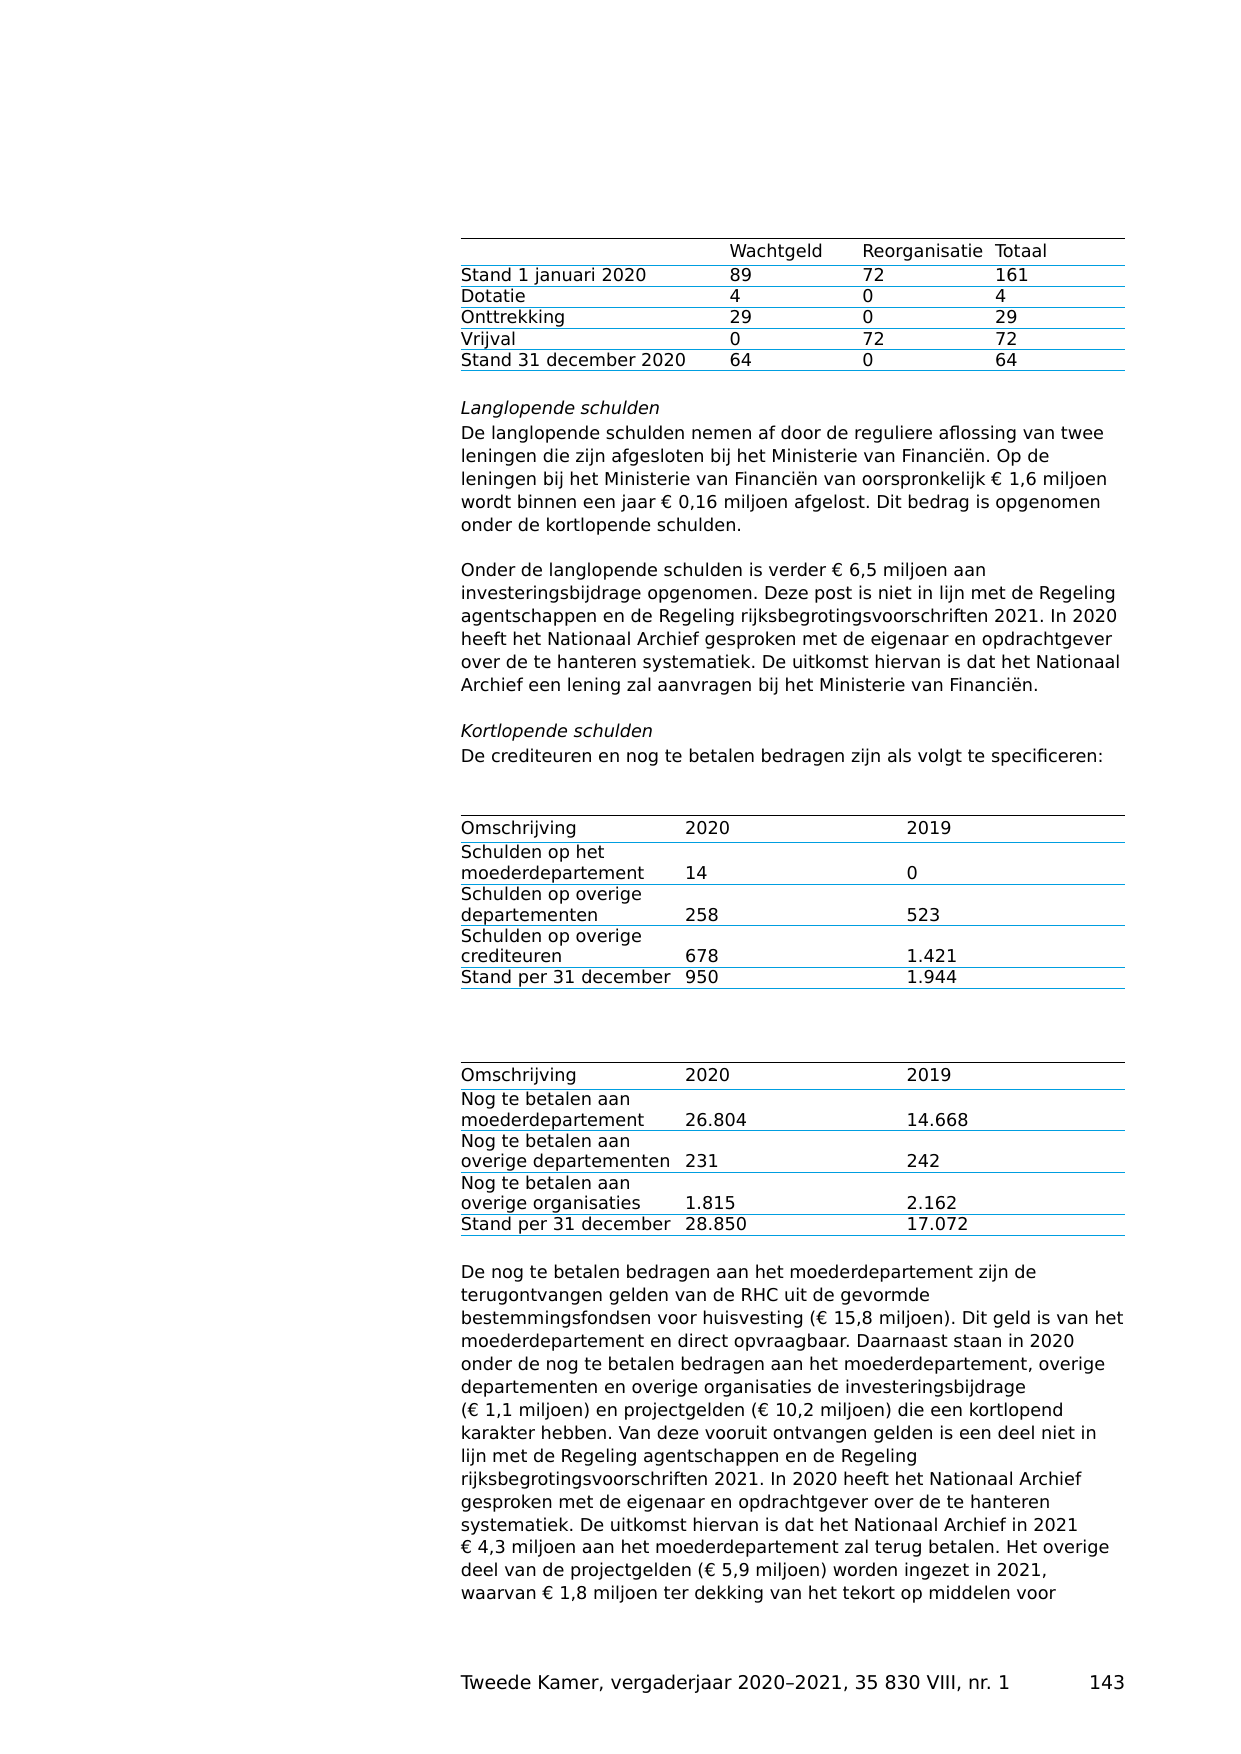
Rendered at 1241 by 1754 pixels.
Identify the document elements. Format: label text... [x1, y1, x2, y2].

table_cell Stand per 31 december [461, 1215, 682, 1235]
table_cell 26.804 [682, 1090, 903, 1130]
table_cell 0 [859, 350, 992, 370]
table_cell 72 [859, 329, 992, 349]
table_cell 161 [992, 266, 1125, 286]
table_cell 678 [682, 926, 903, 967]
table_header Tabel 80 Voorzieningen (bedragen x € 1.000) [461, 213, 1125, 238]
table_cell 14.668 [904, 1090, 1125, 1130]
table_cell Nog te betalen aan overige organisaties [461, 1173, 682, 1214]
table_cell Reorganisatie [859, 239, 992, 265]
table_cell 950 [682, 968, 903, 988]
table_cell 0 [859, 287, 992, 307]
table_cell Omschrijving [461, 1063, 682, 1088]
table_cell 14 [682, 843, 903, 883]
table_cell 2020 [682, 816, 903, 842]
table_cell 29 [726, 308, 859, 328]
table_cell Stand 31 december 2020 [461, 350, 726, 370]
table_cell 17.072 [904, 1215, 1125, 1235]
text Langlopende schulden [461, 396, 1125, 419]
table_cell 64 [726, 350, 859, 370]
table_cell Nog te betalen aan overige departementen [461, 1131, 682, 1172]
table_cell 72 [859, 266, 992, 286]
table_cell 2020 [682, 1063, 903, 1088]
table_cell 1.815 [682, 1173, 903, 1214]
table_cell Omschrijving [461, 816, 682, 842]
table_cell 89 [726, 266, 859, 286]
table_cell Stand per 31 december [461, 968, 682, 988]
table_cell Totaal [992, 239, 1125, 265]
table_cell Wachtgeld [726, 239, 859, 265]
table_cell 64 [992, 350, 1125, 370]
table_cell Schulden op het moederdepartement [461, 843, 682, 883]
table_cell 242 [904, 1131, 1125, 1172]
table_cell 2019 [904, 816, 1125, 842]
table_cell 2019 [904, 1063, 1125, 1088]
table_cell 28.850 [682, 1215, 903, 1235]
table_cell 523 [904, 885, 1125, 925]
table_cell 72 [992, 329, 1125, 349]
text De langlopende schulden nemen af door de reguliere aflossing van twee leningen die zijn afgesloten bij het Ministerie van Financiën. Op de leningen bij het Ministerie van Financiën van oorspronkelijk € 1,6 miljoen wordt binnen een jaar € 0,16 miljoen afgelost. Dit bedrag is opgenomen onder de kortlopende schulden. [461, 421, 1125, 536]
table_cell 4 [992, 287, 1125, 307]
table_header Tabel 82 Overige verplichtingen en overlopende passiva (bedragen x € 1.000) [461, 1014, 1125, 1062]
table_cell Dotatie [461, 287, 726, 307]
table_cell 29 [992, 308, 1125, 328]
table_cell 258 [682, 885, 903, 925]
table_cell Nog te betalen aan moederdepartement [461, 1090, 682, 1130]
text De nog te betalen bedragen aan het moederdepartement zijn de terugontvangen gelden van de RHC uit de gevormde bestemmingsfondsen voor huisvesting (€ 15,8 miljoen). Dit geld is van het moederdepartement en direct opvraagbaar. Daarnaast staan in 2020 onder de nog te betalen bedragen aan het moederdepartement, overige departementen en overige organisaties de investeringsbijdrage (€ 1,1 miljoen) en projectgelden (€ 10,2 miljoen) die een kortlopend karakter hebben. Van deze vooruit ontvangen gelden is een deel niet in lijn met de Regeling agentschappen en de Regeling rijksbegrotingsvoorschriften 2021. In 2020 heeft het Nationaal Archief gesproken met de eigenaar en opdrachtgever over de te hanteren systematiek. De uitkomst hiervan is dat het Nationaal Archief in 2021 € 4,3 miljoen aan het moederdepartement zal terug betalen. Het overige deel van de projectgelden (€ 5,9 miljoen) worden ingezet in 2021, waarvan € 1,8 miljoen ter dekking van het tekort op middelen voor [461, 1261, 1125, 1604]
table_cell [461, 239, 593, 265]
table_cell 1.944 [904, 968, 1125, 988]
text Kortlopende schulden [461, 719, 1125, 742]
text De crediteuren en nog te betalen bedragen zijn als volgt te specificeren: [461, 744, 1125, 767]
table_header Tabel 81 Crediteuren (bedragen x € 1.000) [461, 790, 1125, 815]
table_cell [594, 239, 726, 265]
text Onder de langlopende schulden is verder € 6,5 miljoen aan investeringsbijdrage opgenomen. Deze post is niet in lijn met de Regeling agentschappen en de Regeling rijksbegrotingsvoorschriften 2021. In 2020 heeft het Nationaal Archief gesproken met de eigenaar en opdrachtgever over de te hanteren systematiek. De uitkomst hiervan is dat het Nationaal Archief een lening zal aanvragen bij het Ministerie van Financiën. [461, 558, 1125, 696]
table_cell 231 [682, 1131, 903, 1172]
table_cell Vrijval [461, 329, 726, 349]
table_cell Schulden op overige crediteuren [461, 926, 682, 967]
table_cell 0 [726, 329, 859, 349]
table_cell 0 [859, 308, 992, 328]
table_cell Schulden op overige departementen [461, 885, 682, 925]
table_cell 1.421 [904, 926, 1125, 967]
table_cell Stand 1 januari 2020 [461, 266, 726, 286]
table_cell 0 [904, 843, 1125, 883]
table_cell Onttrekking [461, 308, 726, 328]
table_cell 2.162 [904, 1173, 1125, 1214]
table_cell 4 [726, 287, 859, 307]
